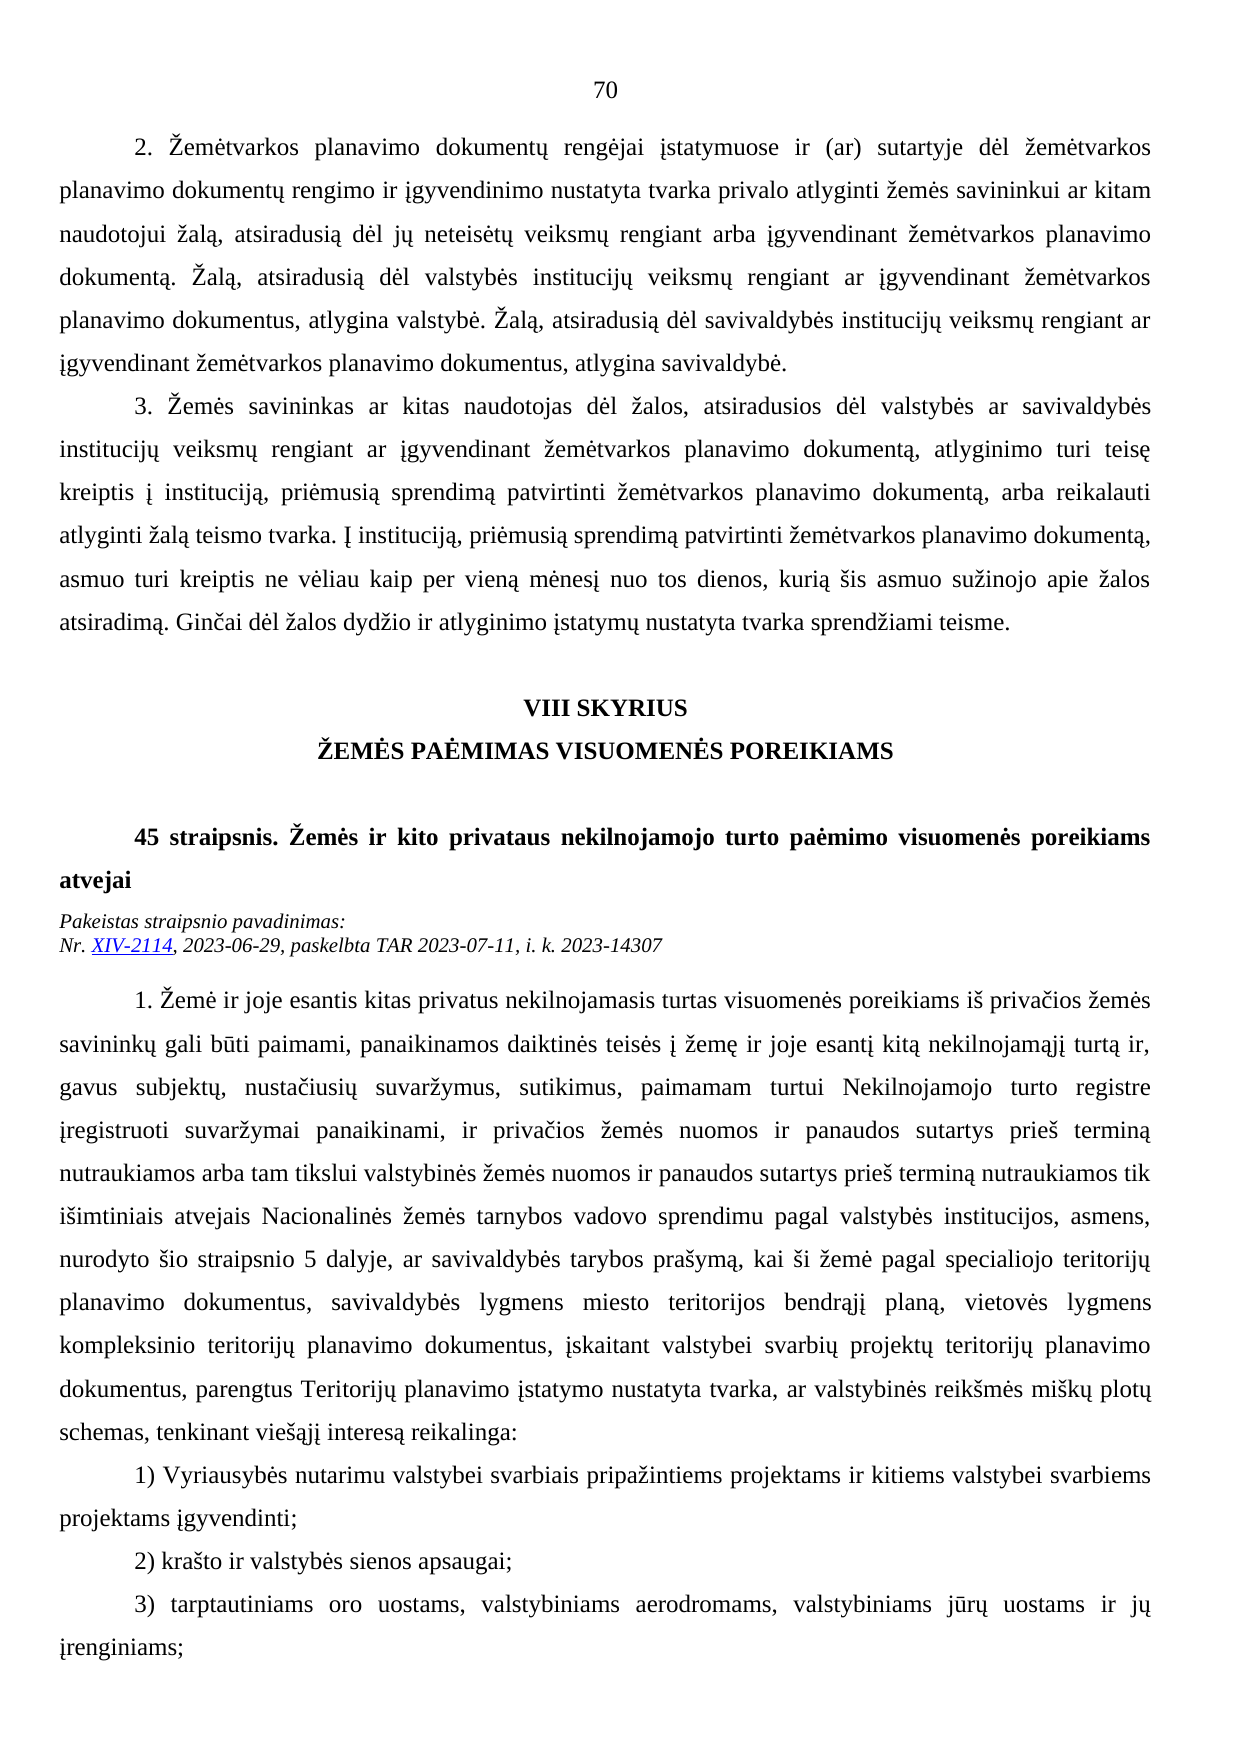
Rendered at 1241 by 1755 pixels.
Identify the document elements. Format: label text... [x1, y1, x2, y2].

text 45 straipsnis. Žemės ir kito privataus nekilnojamojo turto paėmimo visuomenės poreikiams atvejai [59, 822, 1152, 894]
text 2. Žemėtvarkos planavimo dokumentų rengėjai įstatymuose ir (ar) sutartyje dėl žemėtvarkos planavimo dokumentų rengimo ir įgyvendinimo nustatyta tvarka privalo atlyginti žemės savininkui ar kitam naudotojui žalą, atsiradusią dėl jų neteisėtų veiksmų rengiant arba įgyvendinant žemėtvarkos planavimo dokumentą. Žalą, atsiradusią dėl valstybės institucijų veiksmų rengiant ar įgyvendinant žemėtvarkos planavimo dokumentus, atlygina valstybė. Žalą, atsiradusią dėl savivaldybės institucijų veiksmų rengiant ar įgyvendinant žemėtvarkos planavimo dokumentus, atlygina savivaldybė. [59, 132, 1152, 377]
text 2) krašto ir valstybės sienos apsaugai; [59, 1546, 1152, 1575]
text 3. Žemės savininkas ar kitas naudotojas dėl žalos, atsiradusios dėl valstybės ar savivaldybės institucijų veiksmų rengiant ar įgyvendinant žemėtvarkos planavimo dokumentą, atlyginimo turi teisę kreiptis į instituciją, priėmusią sprendimą patvirtinti žemėtvarkos planavimo dokumentą, arba reikalauti atlyginti žalą teismo tvarka. Į instituciją, priėmusią sprendimą patvirtinti žemėtvarkos planavimo dokumentą, asmuo turi kreiptis ne vėliau kaip per vieną mėnesį nuo tos dienos, kurią šis asmuo sužinojo apie žalos atsiradimą. Ginčai dėl žalos dydžio ir atlyginimo įstatymų nustatyta tvarka sprendžiami teisme. [59, 391, 1152, 636]
text 1) Vyriausybės nutarimu valstybei svarbiais pripažintiems projektams ir kitiems valstybei svarbiems projektams įgyvendinti; [59, 1460, 1152, 1532]
text 3) tarptautiniams oro uostams, valstybiniams aerodromams, valstybiniams jūrų uostams ir jų įrenginiams; [59, 1589, 1152, 1661]
text Žemės paėmimas visuomenės poreikiams [59, 736, 1152, 765]
text Pakeistas straipsnio pavadinimas: [59, 909, 1152, 933]
text Nr. XIV-2114, 2023-06-29, paskelbta TAR 2023-07-11, i. k. 2023-14307 [59, 933, 1152, 957]
text 1. Žemė ir joje esantis kitas privatus nekilnojamasis turtas visuomenės poreikiams iš privačios žemės savininkų gali būti paimami, panaikinamos daiktinės teisės į žemę ir joje esantį kitą nekilnojamąjį turtą ir, gavus subjektų, nustačiusių suvaržymus, sutikimus, paimamam turtui Nekilnojamojo turto registre įregistruoti suvaržymai panaikinami, ir privačios žemės nuomos ir panaudos sutartys prieš terminą nutraukiamos arba tam tikslui valstybinės žemės nuomos ir panaudos sutartys prieš terminą nutraukiamos tik išimtiniais atvejais Nacionalinės žemės tarnybos vadovo sprendimu pagal valstybės institucijos, asmens, nurodyto šio straipsnio 5 dalyje, ar savivaldybės tarybos prašymą, kai ši žemė pagal specialiojo teritorijų planavimo dokumentus, savivaldybės lygmens miesto teritorijos bendrąjį planą, vietovės lygmens kompleksinio teritorijų planavimo dokumentus, įskaitant valstybei svarbių projektų teritorijų planavimo dokumentus, parengtus Teritorijų planavimo įstatymo nustatyta tvarka, ar valstybinės reikšmės miškų plotų schemas, tenkinant viešąjį interesą reikalinga: [59, 986, 1152, 1446]
text VIII skyrius [59, 693, 1152, 722]
